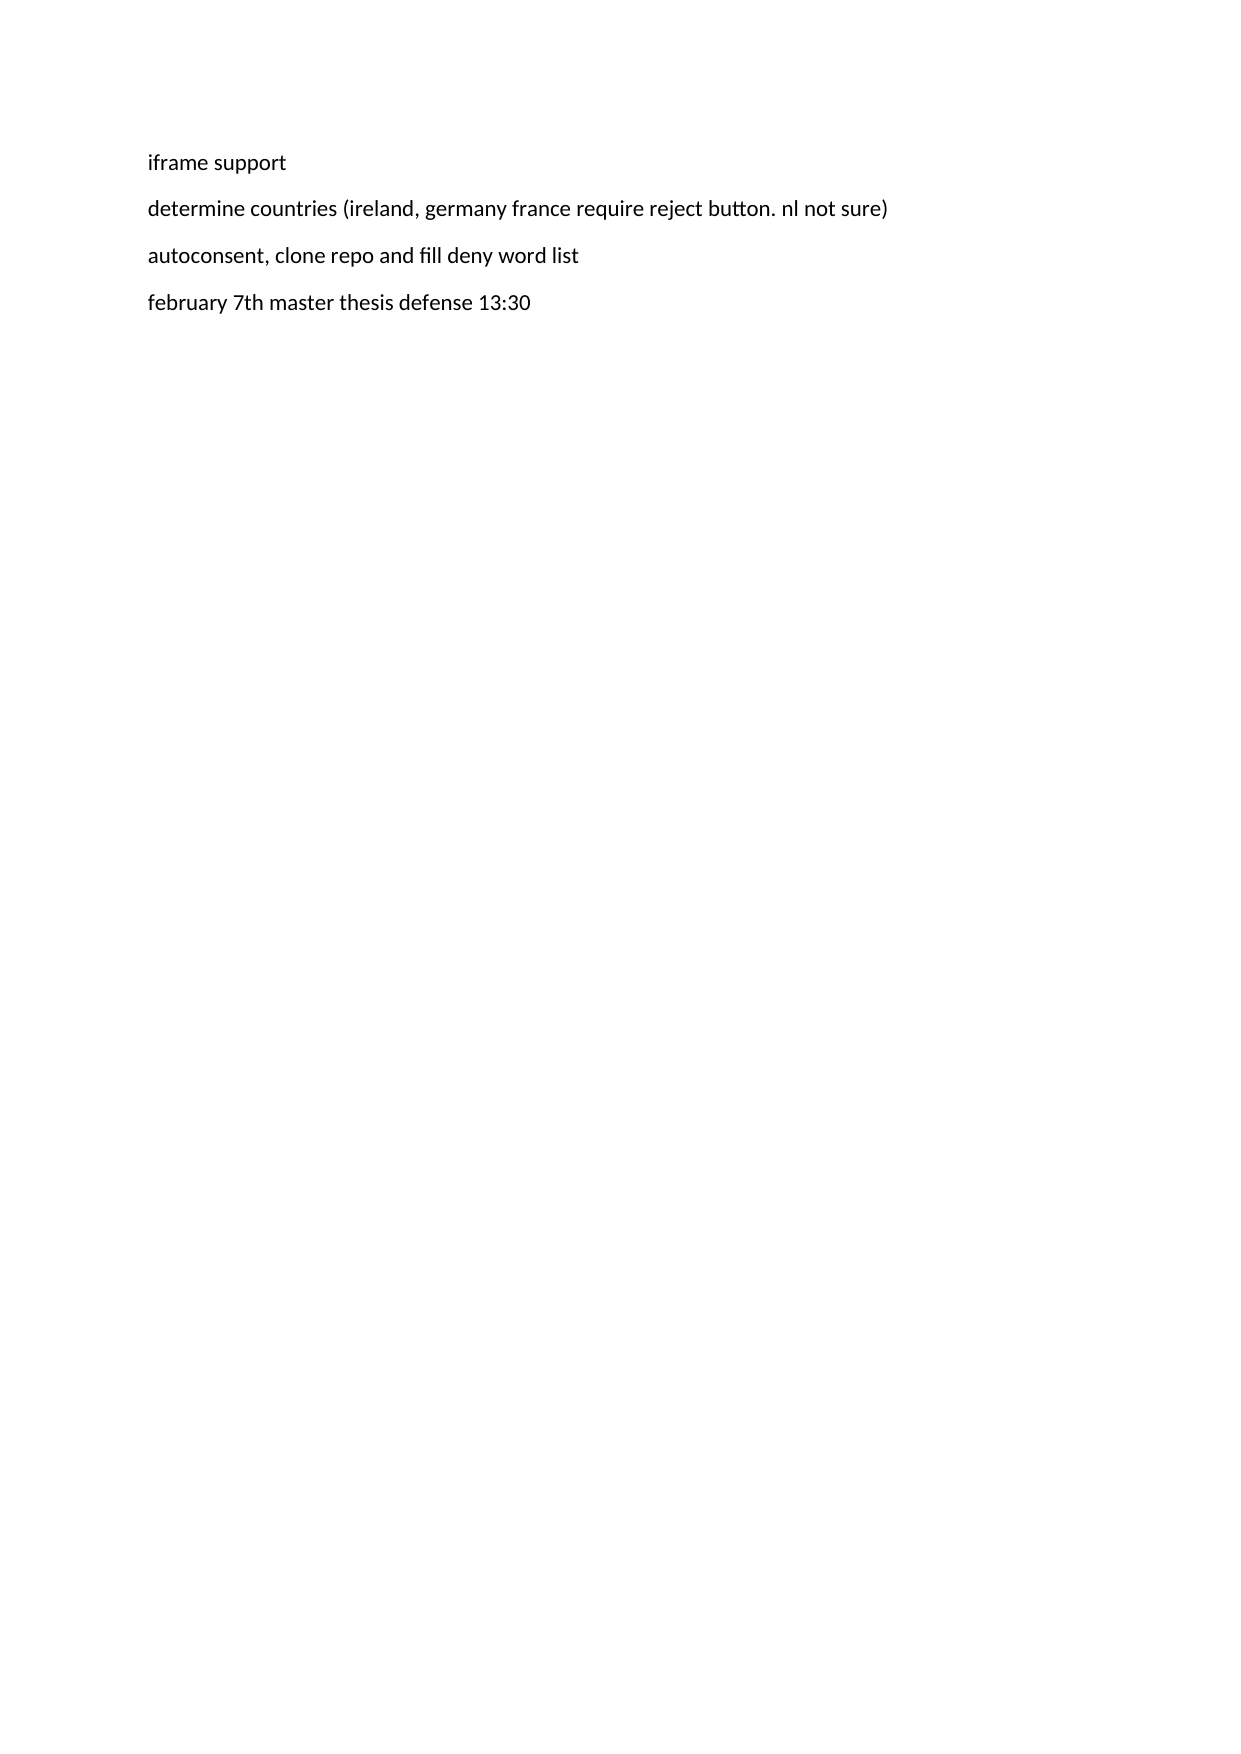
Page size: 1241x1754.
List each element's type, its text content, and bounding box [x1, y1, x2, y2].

text autoconsent, clone repo and fill deny word list [148, 241, 1093, 269]
text february 7th master thesis defense 13:30 [148, 288, 1093, 316]
text iframe support [148, 148, 1093, 176]
text determine countries (ireland, germany france require reject button. nl not sure) [148, 194, 1093, 222]
